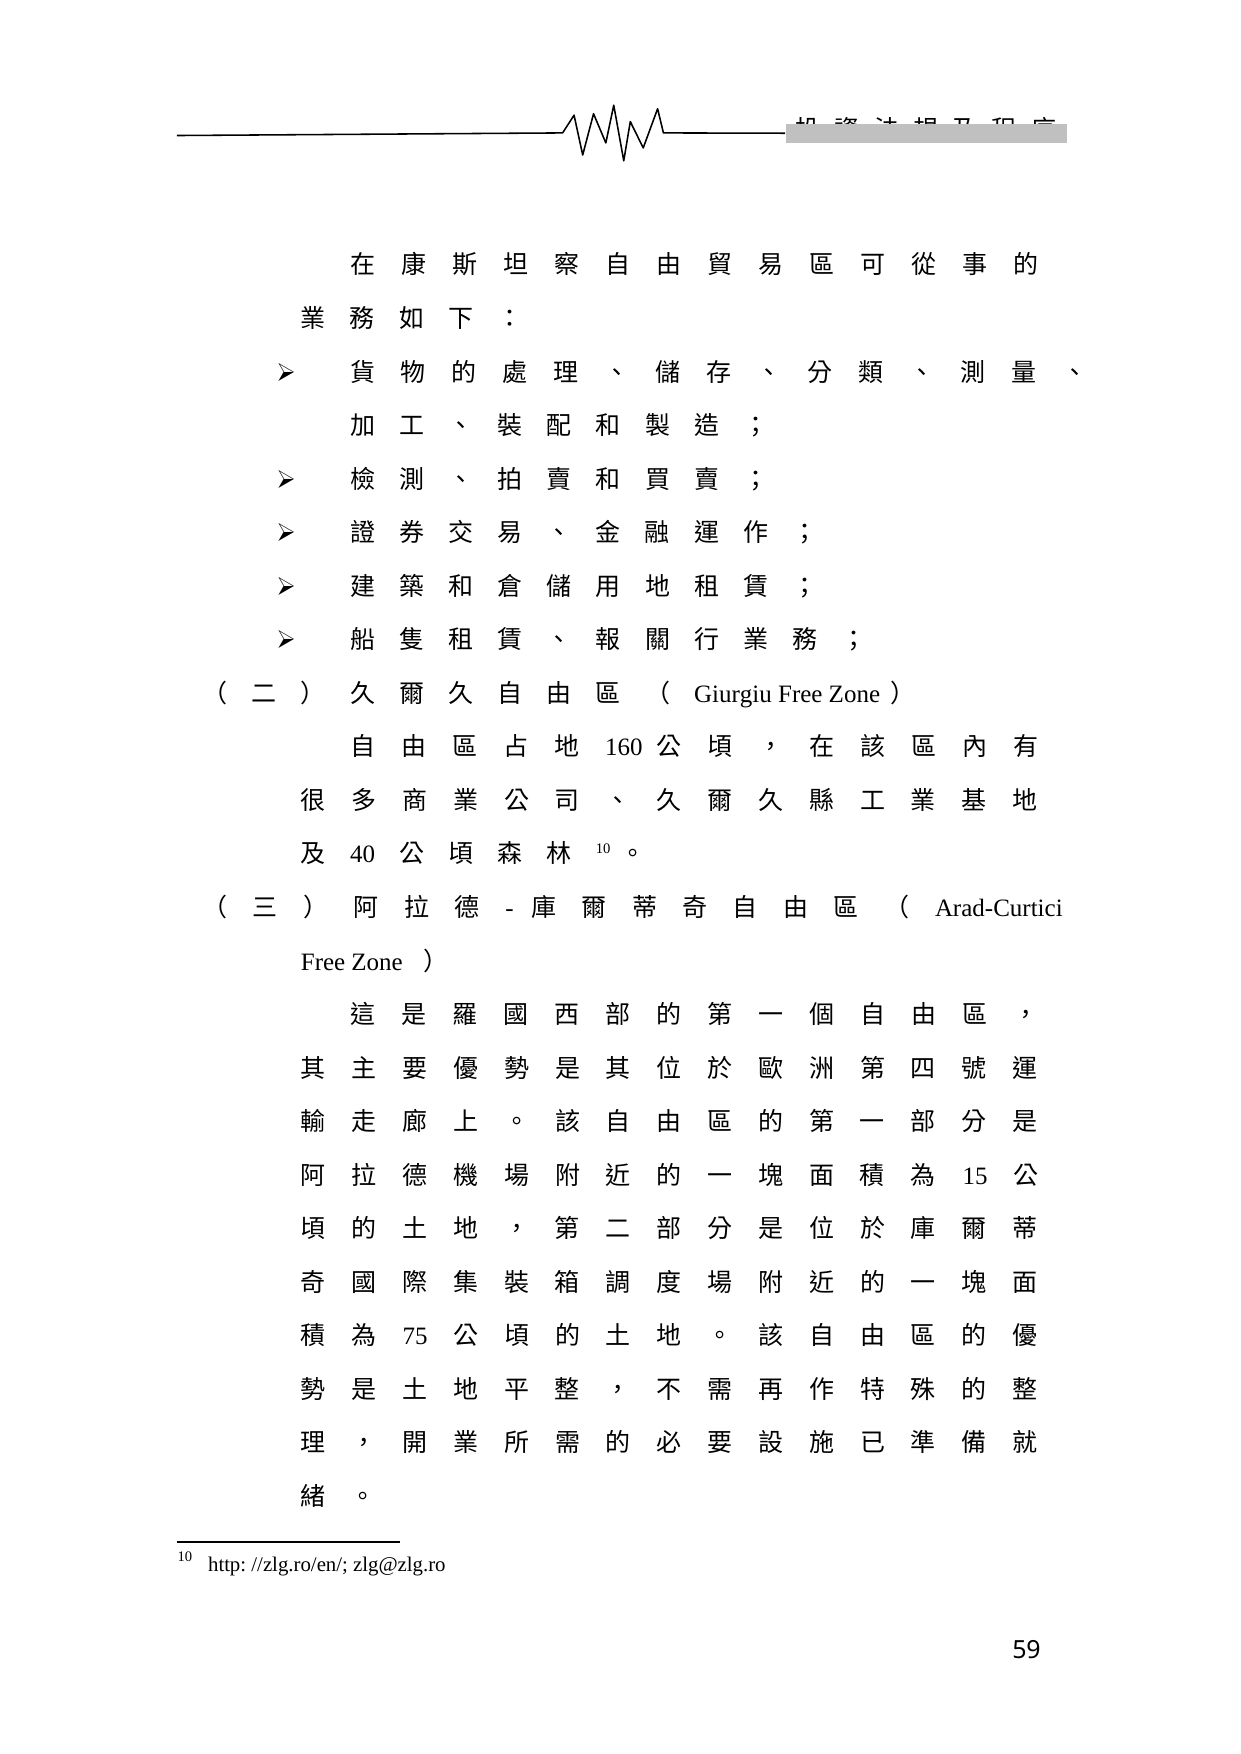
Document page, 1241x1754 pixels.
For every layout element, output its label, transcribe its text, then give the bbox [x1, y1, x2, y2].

list 證券交易、金融運作； [275, 504, 1063, 557]
text http: //zlg.ro/en/; zlg@zlg.ro [177, 1548, 1063, 1577]
text （三）阿拉德-庫爾蒂奇自由區（Arad-Curtici Free Zone） [202, 879, 1063, 986]
text （二）久爾久自由區（Giurgiu Free Zone） [202, 664, 1063, 718]
list 船隻租賃、報關行業務； [275, 611, 1063, 664]
text 在康斯坦察自由貿易區可從事的業務如下： [276, 236, 1063, 343]
list 貨物的處理、儲存、分類、測量、加工、裝配和製造； [275, 343, 1063, 450]
text 自由區占地160公頃，在該區內有很多商業公司、久爾久縣工業基地及40公頃森林。 [276, 718, 1063, 879]
list 建築和倉儲用地租賃； [275, 557, 1063, 611]
list 檢測、拍賣和買賣； [275, 450, 1063, 504]
text 這是羅國西部的第一個自由區，其主要優勢是其位於歐洲第四號運輸走廊上。該自由區的第一部分是阿拉德機場附近的一塊面積為15公頃的土地，第二部分是位於庫爾蒂奇國際集裝箱調度場附近的一塊面積為75公頃的土地。該自由區的優勢是土地平整，不需再作特殊的整理，開業所需的必要設施已準備就緒。 [276, 986, 1063, 1521]
